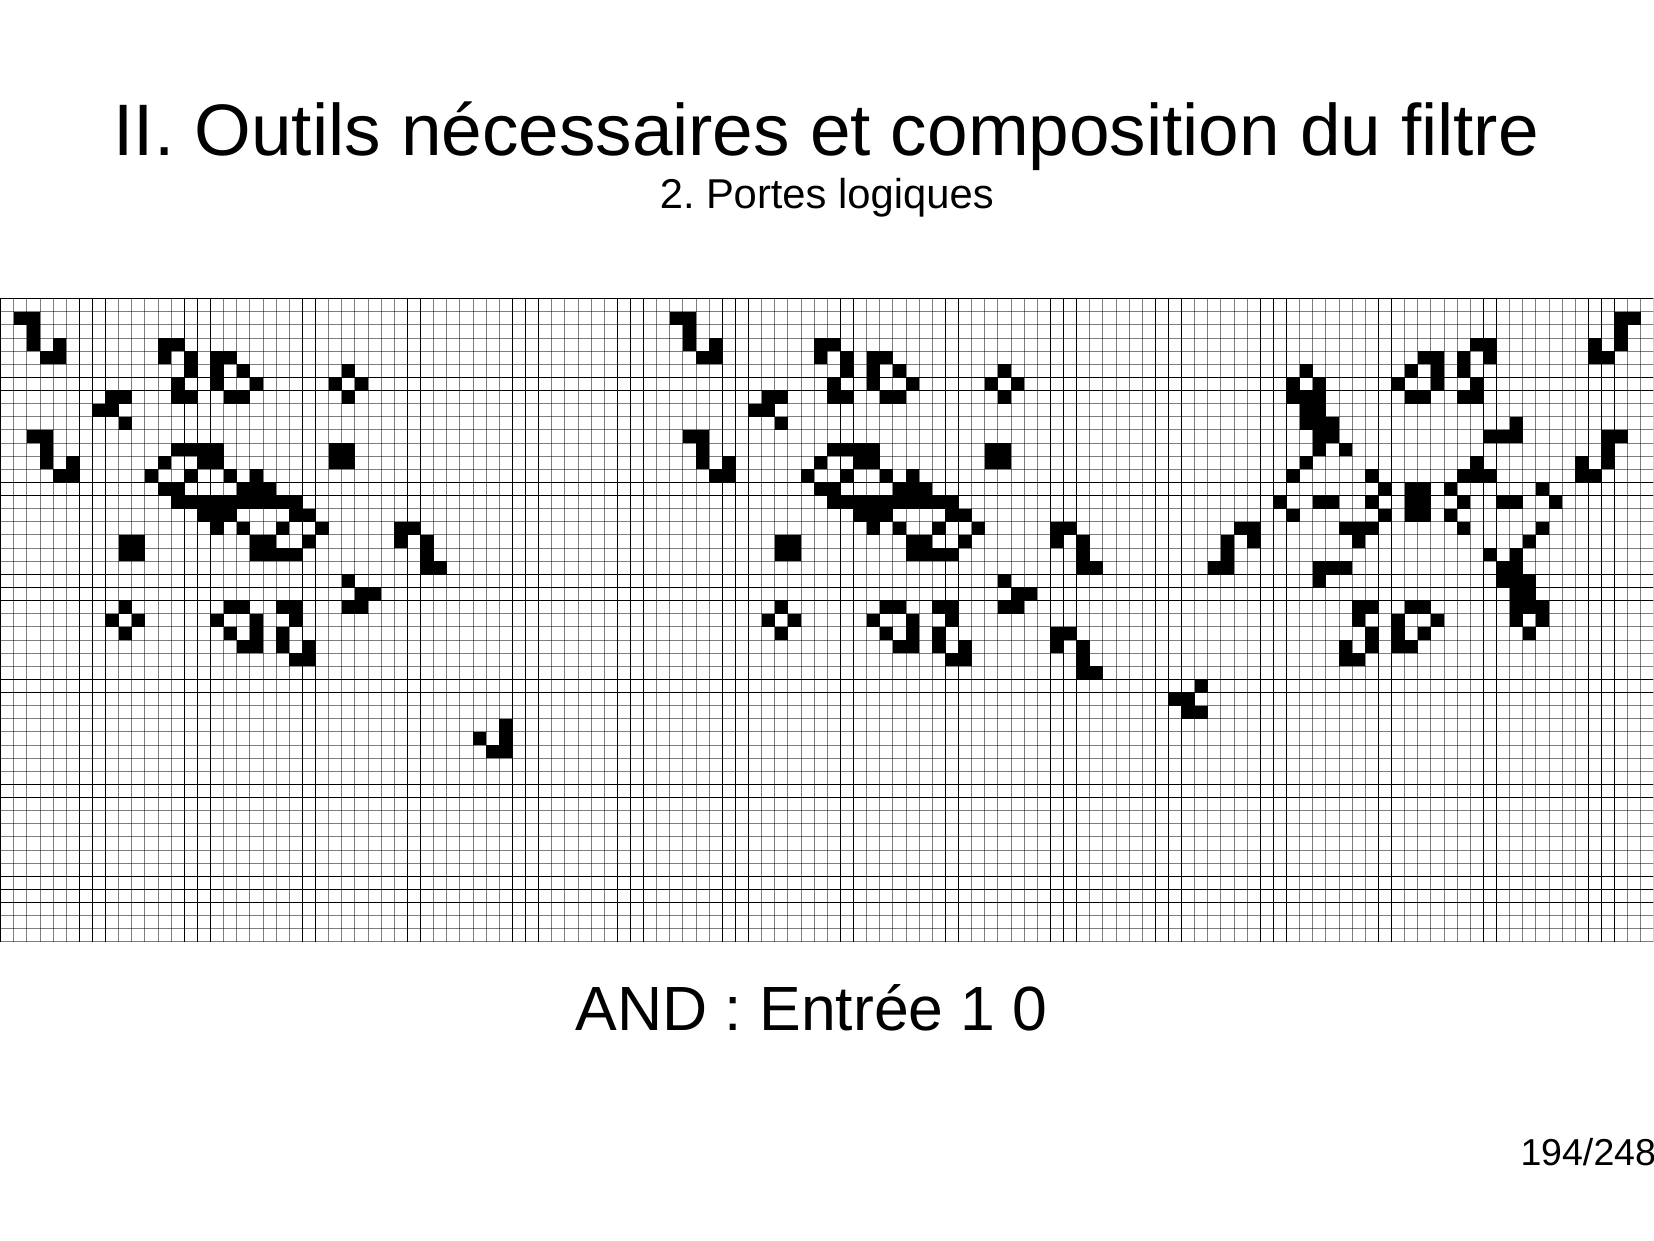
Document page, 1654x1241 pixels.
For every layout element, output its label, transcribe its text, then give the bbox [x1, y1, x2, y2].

picture [0, 298, 1654, 942]
title II. Outils nécessaires et composition du filtre 2. Portes logiques [82, 49, 1571, 257]
text_box <number>/248 [1505, 1124, 1654, 1182]
text_box AND : Entrée 1 0 [561, 966, 1064, 1052]
